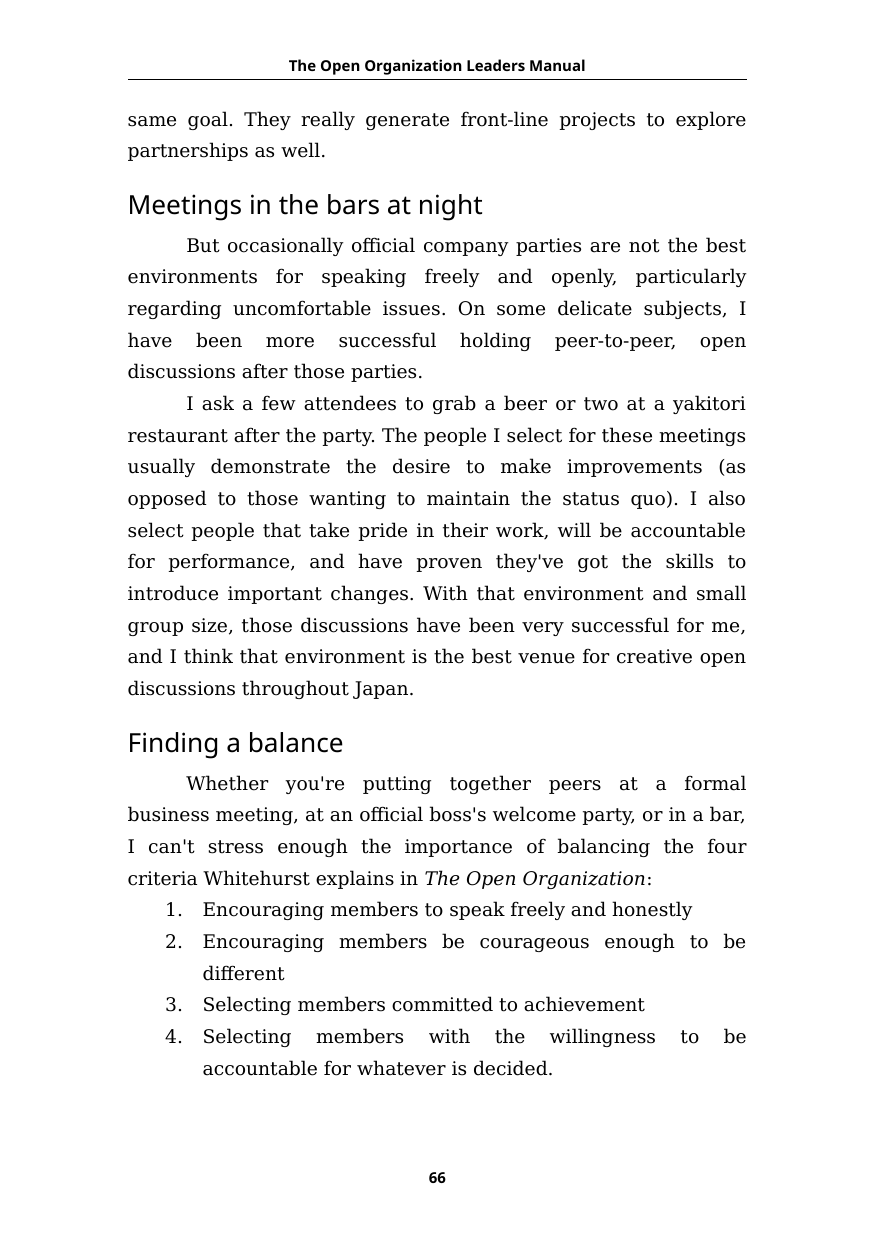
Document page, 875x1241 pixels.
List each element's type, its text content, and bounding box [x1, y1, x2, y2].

list Encouraging members be courageous enough to be different [165, 931, 747, 984]
list Selecting members with the willingness to be accountable for whatever is decided. [165, 1026, 747, 1079]
text same goal. They really generate front-line projects to explore partnerships as well. [127, 109, 747, 162]
subtitle Finding a balance [127, 724, 747, 760]
list Encouraging members to speak freely and honestly [165, 899, 747, 921]
subtitle Meetings in the bars at night [127, 187, 747, 222]
text Whether you're putting together peers at a formal business meeting, at an official boss's welcome party, or in a bar, I can't stress enough the importance of balancing the four criteria Whitehurst explains in The Open Organization: [127, 773, 747, 889]
text I ask a few attendees to grab a beer or two at a yakitori restaurant after the party. The people I select for these meetings usually demonstrate the desire to make improvements (as opposed to those wanting to maintain the status quo). I also select people that take pride in their work, will be accountable for performance, and have proven they've got the skills to introduce important changes. With that environment and small group size, those discussions have been very successful for me, and I think that environment is the best venue for creative open discussions throughout Japan. [127, 393, 747, 700]
list Selecting members committed to achievement [165, 994, 747, 1016]
text But occasionally official company parties are not the best environments for speaking freely and openly, particularly regarding uncomfortable issues. On some delicate subjects, I have been more successful holding peer-to-peer, open discussions after those parties. [127, 235, 747, 383]
